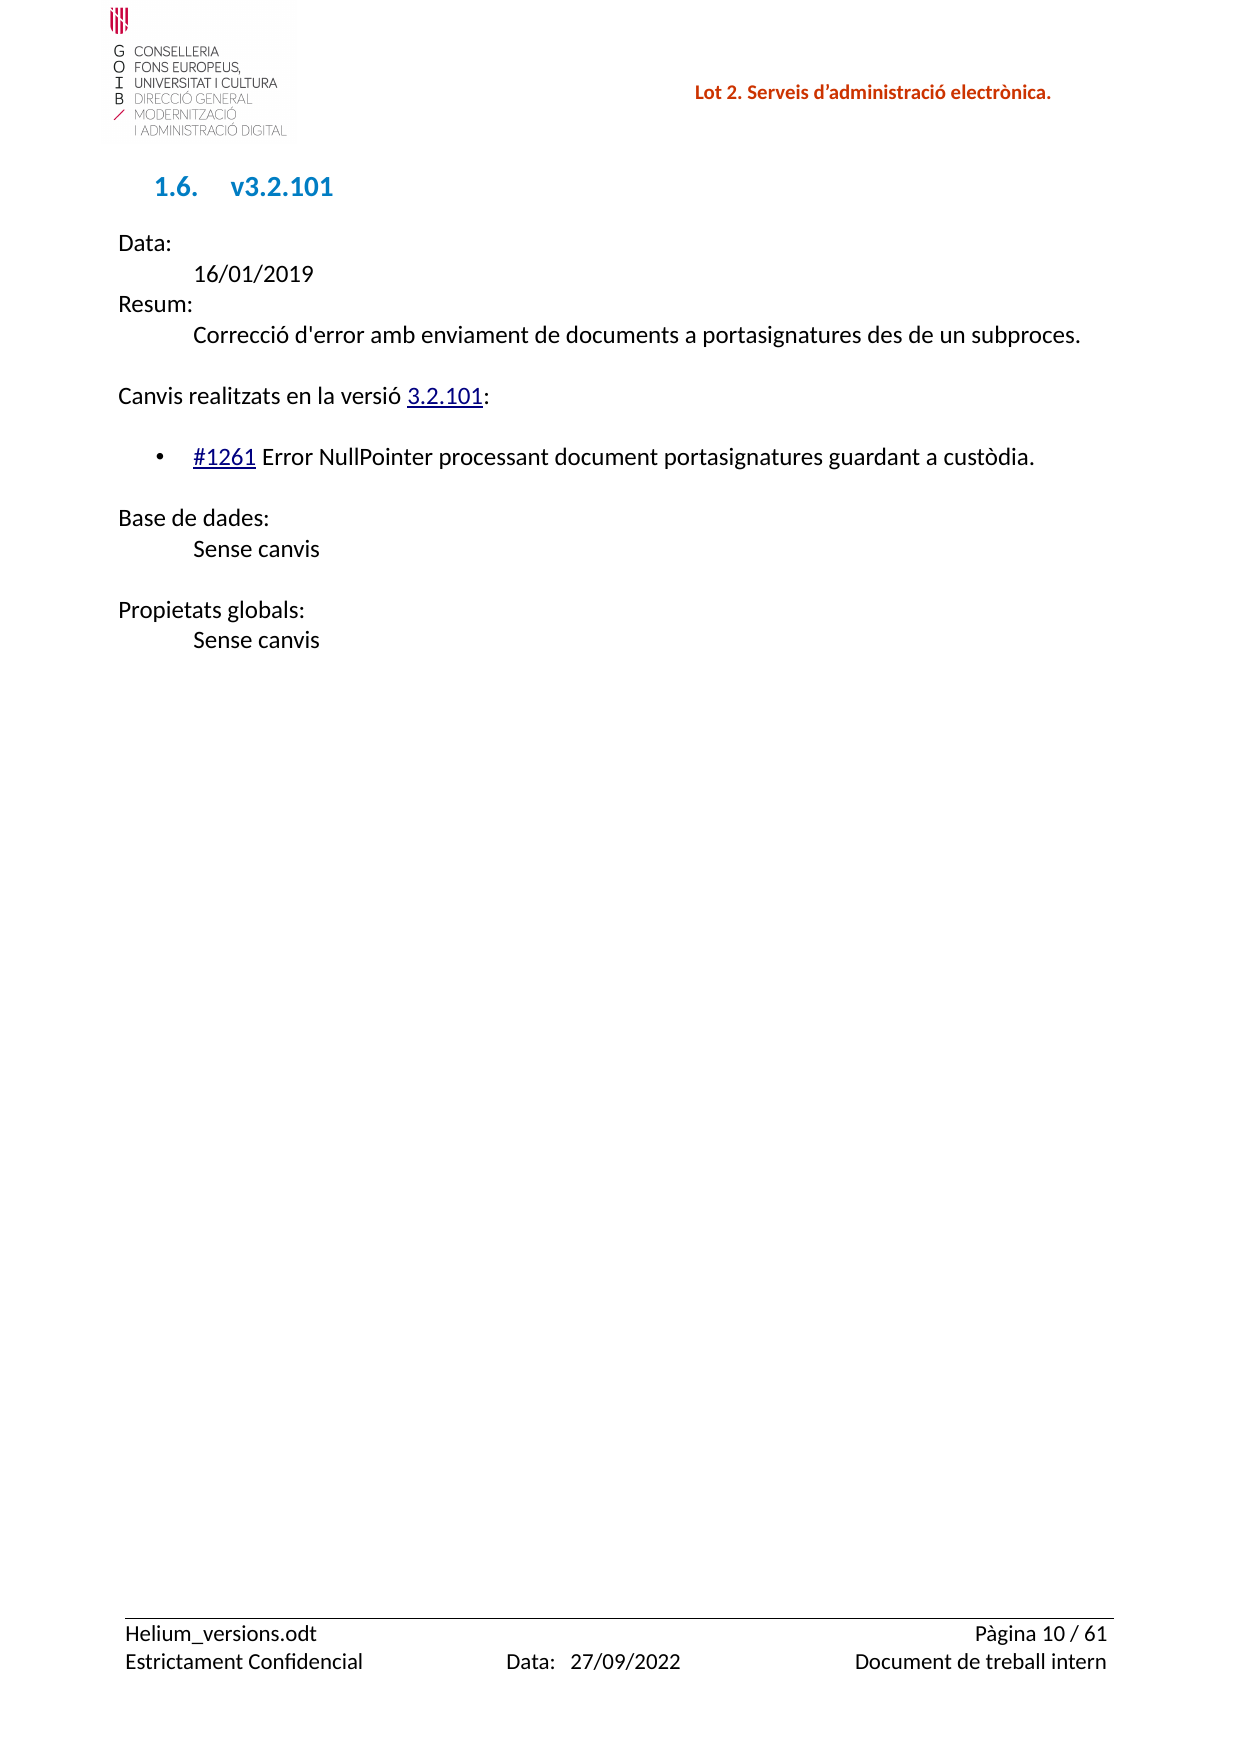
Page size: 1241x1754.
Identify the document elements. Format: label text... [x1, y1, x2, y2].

text Resum: [118, 289, 1122, 319]
text Sense canvis [118, 533, 1122, 563]
picture [100, 0, 297, 144]
text Canvis realitzats en la versió 3.2.101: [118, 380, 1122, 411]
text 16/01/2019 [118, 258, 1122, 289]
subtitle v3.2.101 [153, 168, 1122, 204]
text Data: [118, 228, 1122, 258]
text Correcció d'error amb enviament de documents a portasignatures des de un subproces. [118, 319, 1122, 350]
text Base de dades: [118, 502, 1122, 533]
list #1261 Error NullPointer processant document portasignatures guardant a custòdia. [156, 441, 1122, 472]
text Sense canvis [118, 624, 1122, 655]
text Propietats globals: [118, 594, 1122, 624]
